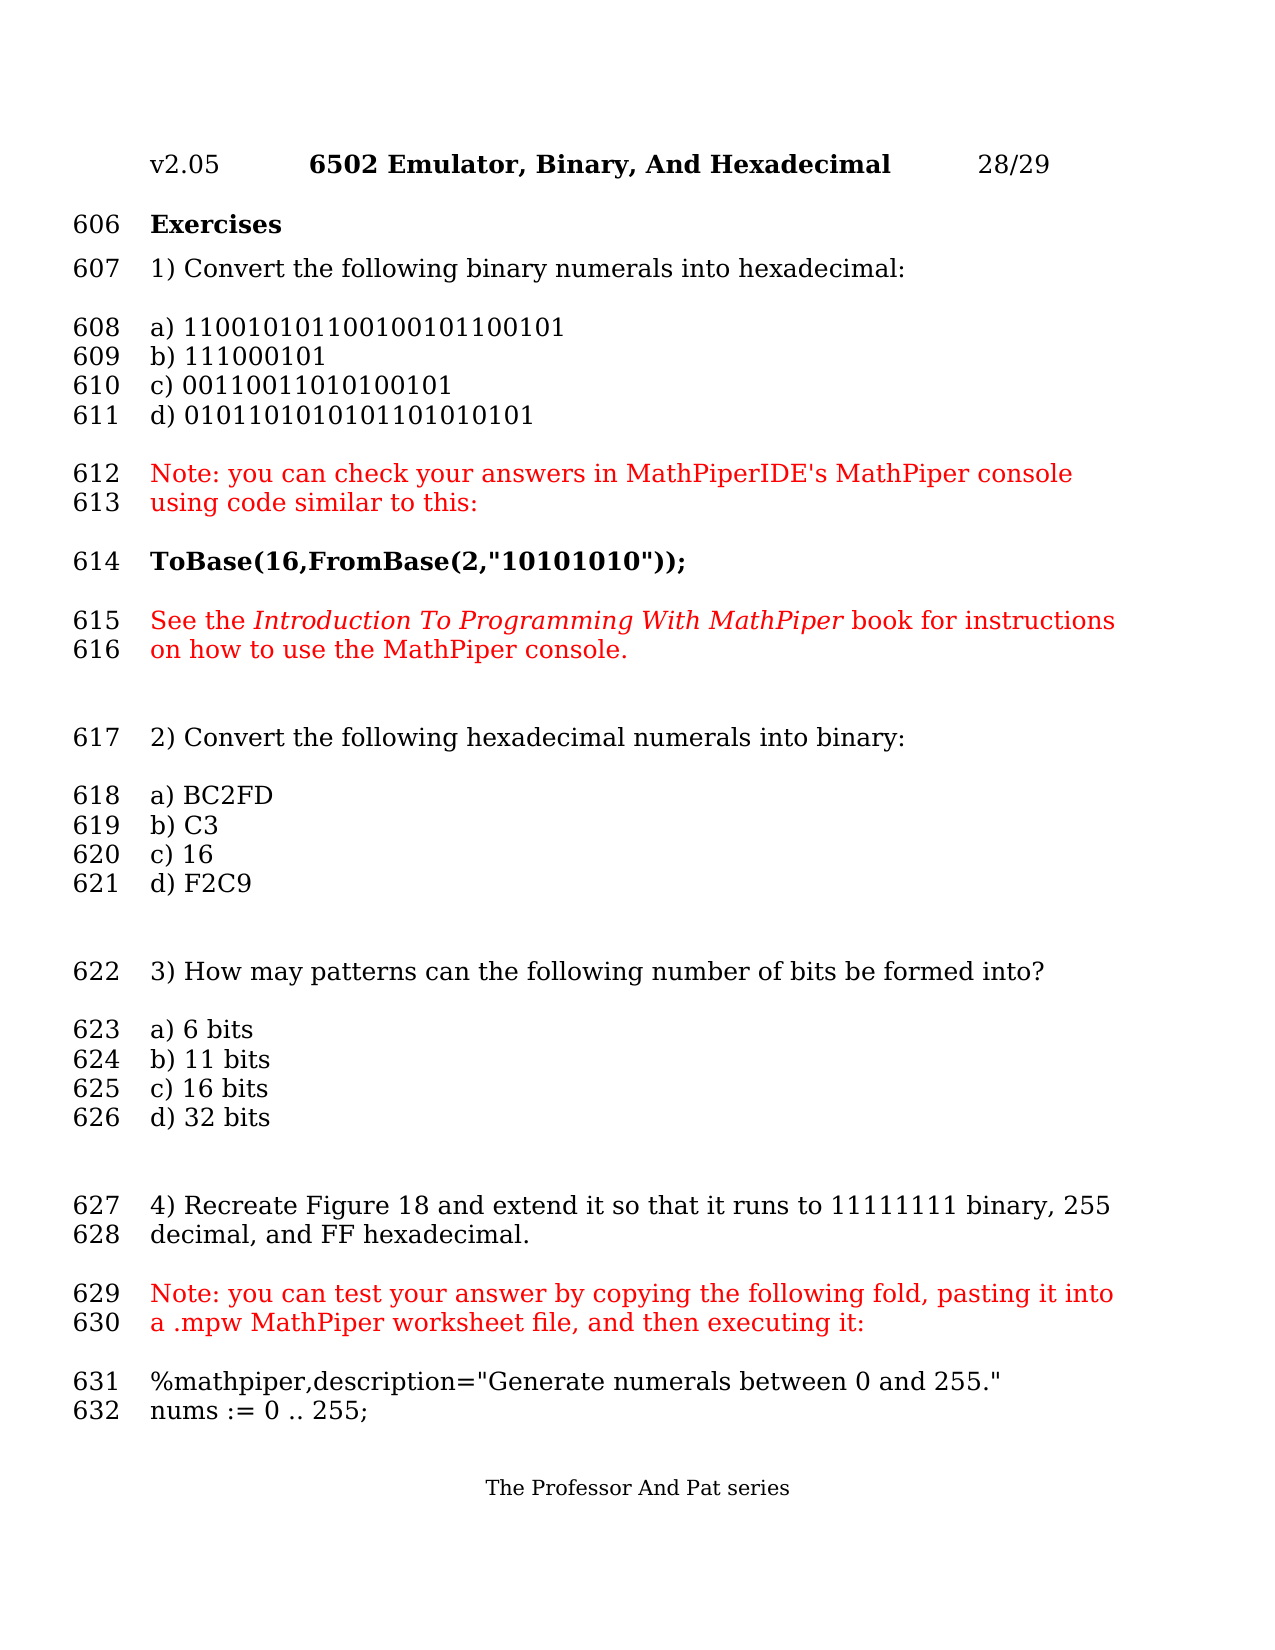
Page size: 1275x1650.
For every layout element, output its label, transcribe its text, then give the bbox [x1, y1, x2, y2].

text 1) Convert the following binary numerals into hexadecimal: a) 110010101100100101100101 b) 111000101 c) 00110011010100101 d) 0101101010101101010101 [150, 254, 1125, 430]
text Note: you can check your answers in MathPiperIDE's MathPiper console using code similar to this: [150, 459, 1125, 518]
text Note: you can test your answer by copying the following fold, pasting it into a .mpw MathPiper worksheet file, and then executing it: [150, 1279, 1125, 1338]
text See the Introduction To Programming With MathPiper book for instructions on how to use the MathPiper console. 2) Convert the following hexadecimal numerals into binary: a) BC2FD b) C3 c) 16 d) F2C9 3) How may patterns can the following number of bits be formed into? a) 6 bits b) 11 bits c) 16 bits d) 32 bits 4) Recreate Figure 18 and extend it so that it runs to 11111111 binary, 255 decimal, and FF hexadecimal. [150, 606, 1125, 1250]
text %mathpiper,description="Generate numerals between 0 and 255." [150, 1367, 1125, 1396]
text ToBase(16,FromBase(2,"10101010")); [150, 547, 1125, 577]
subtitle Exercises [150, 210, 1125, 239]
text nums := 0 .. 255; [150, 1396, 1125, 1426]
